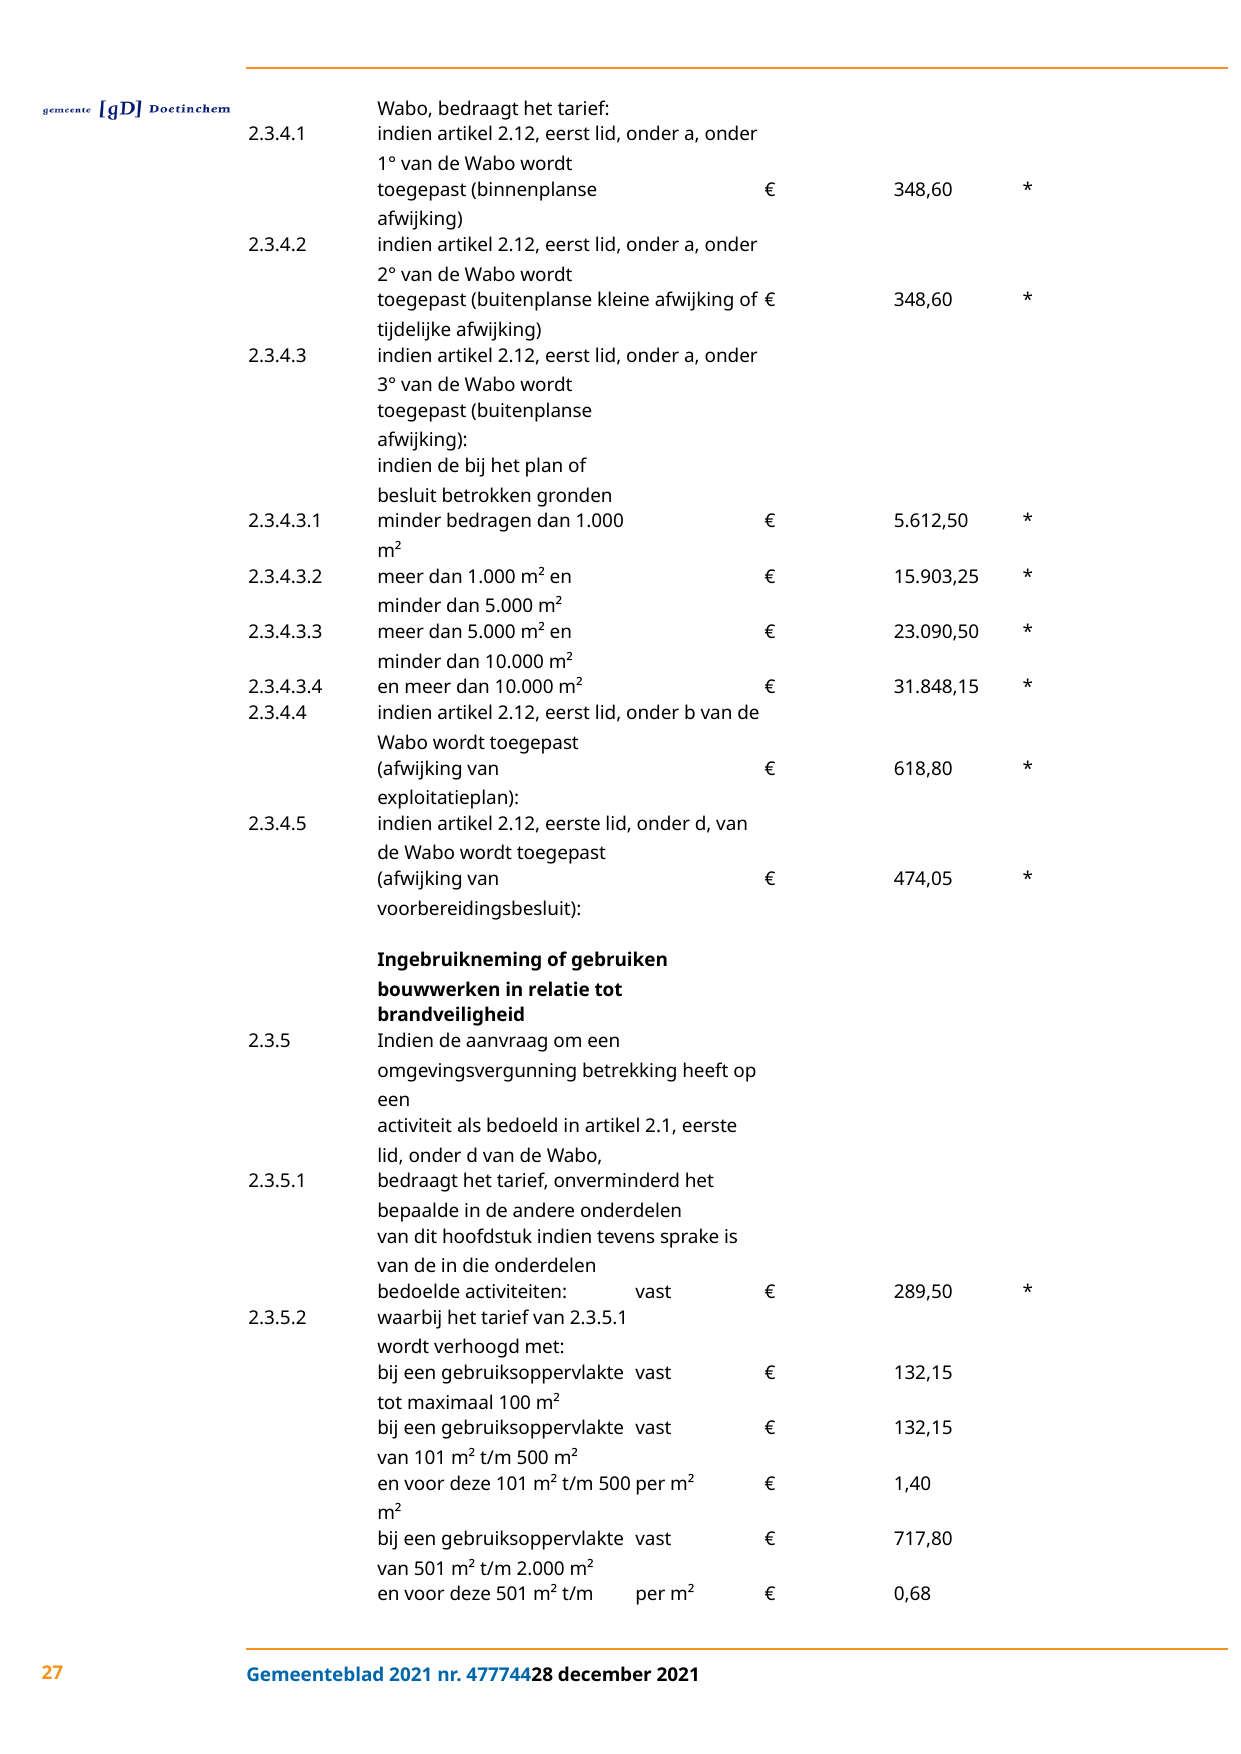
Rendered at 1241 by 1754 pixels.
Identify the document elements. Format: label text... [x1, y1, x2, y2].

table_cell [635, 755, 764, 810]
table_cell [377, 921, 506, 946]
table_cell van dit hoofdstuk indien tevens sprake is van de in die onderdelen [377, 1223, 764, 1278]
table_cell [635, 618, 764, 674]
table_cell Ingebruikneming of gebruiken bouwwerken in relatie tot [377, 946, 764, 1002]
table_cell 2.3.4.4 [248, 699, 377, 755]
table_cell [1023, 1470, 1152, 1525]
table_cell 2.3.5.1 [248, 1168, 377, 1223]
table_cell en voor deze 101 m² t/m 500 m² [377, 1470, 635, 1525]
table_cell [1023, 946, 1152, 1002]
table_cell 2.3.4.3.2 [248, 563, 377, 618]
table_cell [635, 453, 764, 508]
table_cell [1023, 397, 1152, 452]
table_cell 0,68 [894, 1581, 1022, 1606]
table_cell per m² [635, 1470, 764, 1525]
table_cell toegepast (buitenplanse afwijking): [377, 397, 635, 452]
table_cell * [1023, 176, 1152, 231]
table_cell waarbij het tarief van 2.3.5.1 wordt verhoogd met: [377, 1304, 635, 1359]
table_cell [764, 1112, 893, 1168]
table_cell [764, 810, 893, 865]
table_cell [1023, 1415, 1152, 1470]
table_cell [248, 865, 377, 921]
table_cell [894, 1304, 1022, 1359]
table_cell [894, 121, 1022, 176]
table_cell [1023, 1223, 1152, 1278]
table_cell * [1023, 508, 1152, 563]
table_cell [635, 95, 764, 121]
table_cell € [764, 1415, 893, 1470]
table_cell [764, 453, 893, 508]
table_cell 717,80 [894, 1525, 1022, 1581]
table_cell indien de bij het plan of besluit betrokken gronden [377, 453, 635, 508]
table_cell € [764, 1470, 893, 1525]
table_cell vast [635, 1415, 764, 1470]
table_cell [635, 176, 764, 231]
table_cell [894, 810, 1022, 865]
table_cell 1,40 [894, 1470, 1022, 1525]
table_cell per m² [635, 1581, 764, 1606]
table_cell meer dan 1.000 m² en minder dan 5.000 m² [377, 563, 635, 618]
table_cell 474,05 [894, 865, 1022, 921]
table_cell 2.3.4.3 [248, 342, 377, 397]
table_cell [248, 1415, 377, 1470]
table_cell 2.3.5.2 [248, 1304, 377, 1359]
table_cell 348,60 [894, 176, 1022, 231]
table_cell minder bedragen dan 1.000 m² [377, 508, 635, 563]
table_cell meer dan 5.000 m² en minder dan 10.000 m² [377, 618, 635, 674]
table_cell [248, 921, 377, 946]
table_cell € [764, 1278, 893, 1304]
table_cell € [764, 755, 893, 810]
table_cell [1023, 342, 1152, 397]
table_cell [894, 95, 1022, 121]
table_cell [1023, 810, 1152, 865]
table_cell [248, 1002, 377, 1027]
table_cell [894, 1002, 1022, 1027]
table_cell * [1023, 618, 1152, 674]
table_cell [764, 1304, 893, 1359]
table_cell [764, 1002, 893, 1027]
table_cell [764, 1168, 893, 1223]
table_cell € [764, 1581, 893, 1606]
table_cell * [1023, 674, 1152, 699]
table_cell [1023, 1304, 1152, 1359]
table_cell [248, 95, 377, 121]
table_cell 2.3.4.1 [248, 121, 377, 176]
table_cell [635, 397, 764, 452]
table_cell [635, 674, 764, 699]
table_cell [1023, 921, 1152, 946]
table_cell [1023, 1168, 1152, 1223]
table_cell Indien de aanvraag om een omgevingsvergunning betrekking heeft op een [377, 1028, 764, 1112]
table_cell indien artikel 2.12, eerst lid, onder a, onder 3° van de Wabo wordt [377, 342, 764, 397]
table_cell [1023, 121, 1152, 176]
table_cell [1023, 1028, 1152, 1112]
table_cell [248, 1112, 377, 1168]
table_cell 2.3.4.3.3 [248, 618, 377, 674]
table_cell [764, 1028, 893, 1112]
table_cell bedraagt het tarief, onverminderd het bepaalde in de andere onderdelen [377, 1168, 764, 1223]
table_cell € [764, 674, 893, 699]
table_cell 15.903,25 [894, 563, 1022, 618]
table_cell 618,80 [894, 755, 1022, 810]
table_cell toegepast (buitenplanse kleine afwijking of tijdelijke afwijking) [377, 286, 764, 342]
table_cell [635, 921, 764, 946]
table_cell [248, 946, 377, 1002]
table_cell activiteit als bedoeld in artikel 2.1, eerste lid, onder d van de Wabo, [377, 1112, 764, 1168]
table_cell 2.3.4.5 [248, 810, 377, 865]
table_cell [764, 921, 893, 946]
table_cell en voor deze 501 m² t/m [377, 1581, 635, 1606]
table_cell toegepast (binnenplanse afwijking) [377, 176, 635, 231]
table_cell [248, 286, 377, 342]
table_cell * [1023, 286, 1152, 342]
table_cell brandveiligheid [377, 1002, 635, 1027]
table_cell [764, 946, 893, 1002]
table_cell € [764, 176, 893, 231]
table_cell bij een gebruiksoppervlakte van 101 m² t/m 500 m² [377, 1415, 635, 1470]
table_cell [1023, 1112, 1152, 1168]
table_cell vast [635, 1525, 764, 1581]
table_cell [1023, 1525, 1152, 1581]
table_cell € [764, 865, 893, 921]
table_cell € [764, 508, 893, 563]
table_cell bij een gebruiksoppervlakte tot maximaal 100 m² [377, 1359, 635, 1414]
table_cell indien artikel 2.12, eerste lid, onder d, van de Wabo wordt toegepast [377, 810, 764, 865]
table_cell indien artikel 2.12, eerst lid, onder b van de Wabo wordt toegepast [377, 699, 764, 755]
table_cell [764, 95, 893, 121]
table_cell [894, 1112, 1022, 1168]
table_cell [248, 1581, 377, 1606]
table_cell [248, 1278, 377, 1304]
table_cell [1023, 453, 1152, 508]
table_cell bij een gebruiksoppervlakte van 501 m² t/m 2.000 m² [377, 1525, 635, 1581]
table_cell € [764, 1525, 893, 1581]
table_cell € [764, 618, 893, 674]
table_cell [635, 563, 764, 618]
table_cell [894, 921, 1022, 946]
table_cell € [764, 1359, 893, 1414]
table_cell 132,15 [894, 1415, 1022, 1470]
table_cell (afwijking van voorbereidingsbesluit): [377, 865, 635, 921]
table_cell * [1023, 563, 1152, 618]
table_cell [635, 1304, 764, 1359]
table_cell 2.3.4.3.1 [248, 508, 377, 563]
table_cell [764, 121, 893, 176]
table_cell en meer dan 10.000 m² [377, 674, 635, 699]
table_cell [248, 1470, 377, 1525]
table_cell [894, 1223, 1022, 1278]
table_cell [248, 453, 377, 508]
table_cell [764, 699, 893, 755]
table_cell [764, 1223, 893, 1278]
table_cell [635, 1002, 764, 1027]
table_cell [764, 231, 893, 286]
table_cell [248, 1525, 377, 1581]
table_cell [635, 865, 764, 921]
table_cell [248, 1223, 377, 1278]
table_cell [1023, 95, 1152, 121]
table_cell [248, 176, 377, 231]
table_cell [764, 342, 893, 397]
table_cell [1023, 1002, 1152, 1027]
table_cell [1023, 231, 1152, 286]
table_cell 23.090,50 [894, 618, 1022, 674]
table_cell € [764, 286, 893, 342]
table_cell € [764, 563, 893, 618]
table_cell * [1023, 1278, 1152, 1304]
table_cell [248, 1359, 377, 1414]
table_cell [248, 755, 377, 810]
table_cell * [1023, 865, 1152, 921]
table_cell [894, 453, 1022, 508]
table_cell 289,50 [894, 1278, 1022, 1304]
table_cell bedoelde activiteiten: [377, 1278, 635, 1304]
table_cell (afwijking van exploitatieplan): [377, 755, 635, 810]
table_cell [894, 342, 1022, 397]
table_cell [894, 1168, 1022, 1223]
table_cell indien artikel 2.12, eerst lid, onder a, onder 1° van de Wabo wordt [377, 121, 764, 176]
table_cell 31.848,15 [894, 674, 1022, 699]
table_cell [894, 231, 1022, 286]
table_cell [1023, 1581, 1152, 1606]
table_cell [894, 946, 1022, 1002]
table_cell 5.612,50 [894, 508, 1022, 563]
table_cell [635, 508, 764, 563]
table_cell [506, 921, 635, 946]
table_cell [764, 397, 893, 452]
table_cell 2.3.5 [248, 1028, 377, 1112]
table_cell indien artikel 2.12, eerst lid, onder a, onder 2° van de Wabo wordt [377, 231, 764, 286]
table_cell 2.3.4.3.4 [248, 674, 377, 699]
table_cell [894, 397, 1022, 452]
table_cell 348,60 [894, 286, 1022, 342]
table_cell 132,15 [894, 1359, 1022, 1414]
table_cell 2.3.4.2 [248, 231, 377, 286]
table_cell [1023, 699, 1152, 755]
table_cell [248, 397, 377, 452]
table_cell vast [635, 1359, 764, 1414]
table_cell [894, 699, 1022, 755]
table_cell [1023, 1359, 1152, 1414]
table_cell Wabo, bedraagt het tarief: [377, 95, 635, 121]
table_cell [894, 1028, 1022, 1112]
picture [41, 47, 231, 172]
table_cell vast [635, 1278, 764, 1304]
table_cell * [1023, 755, 1152, 810]
